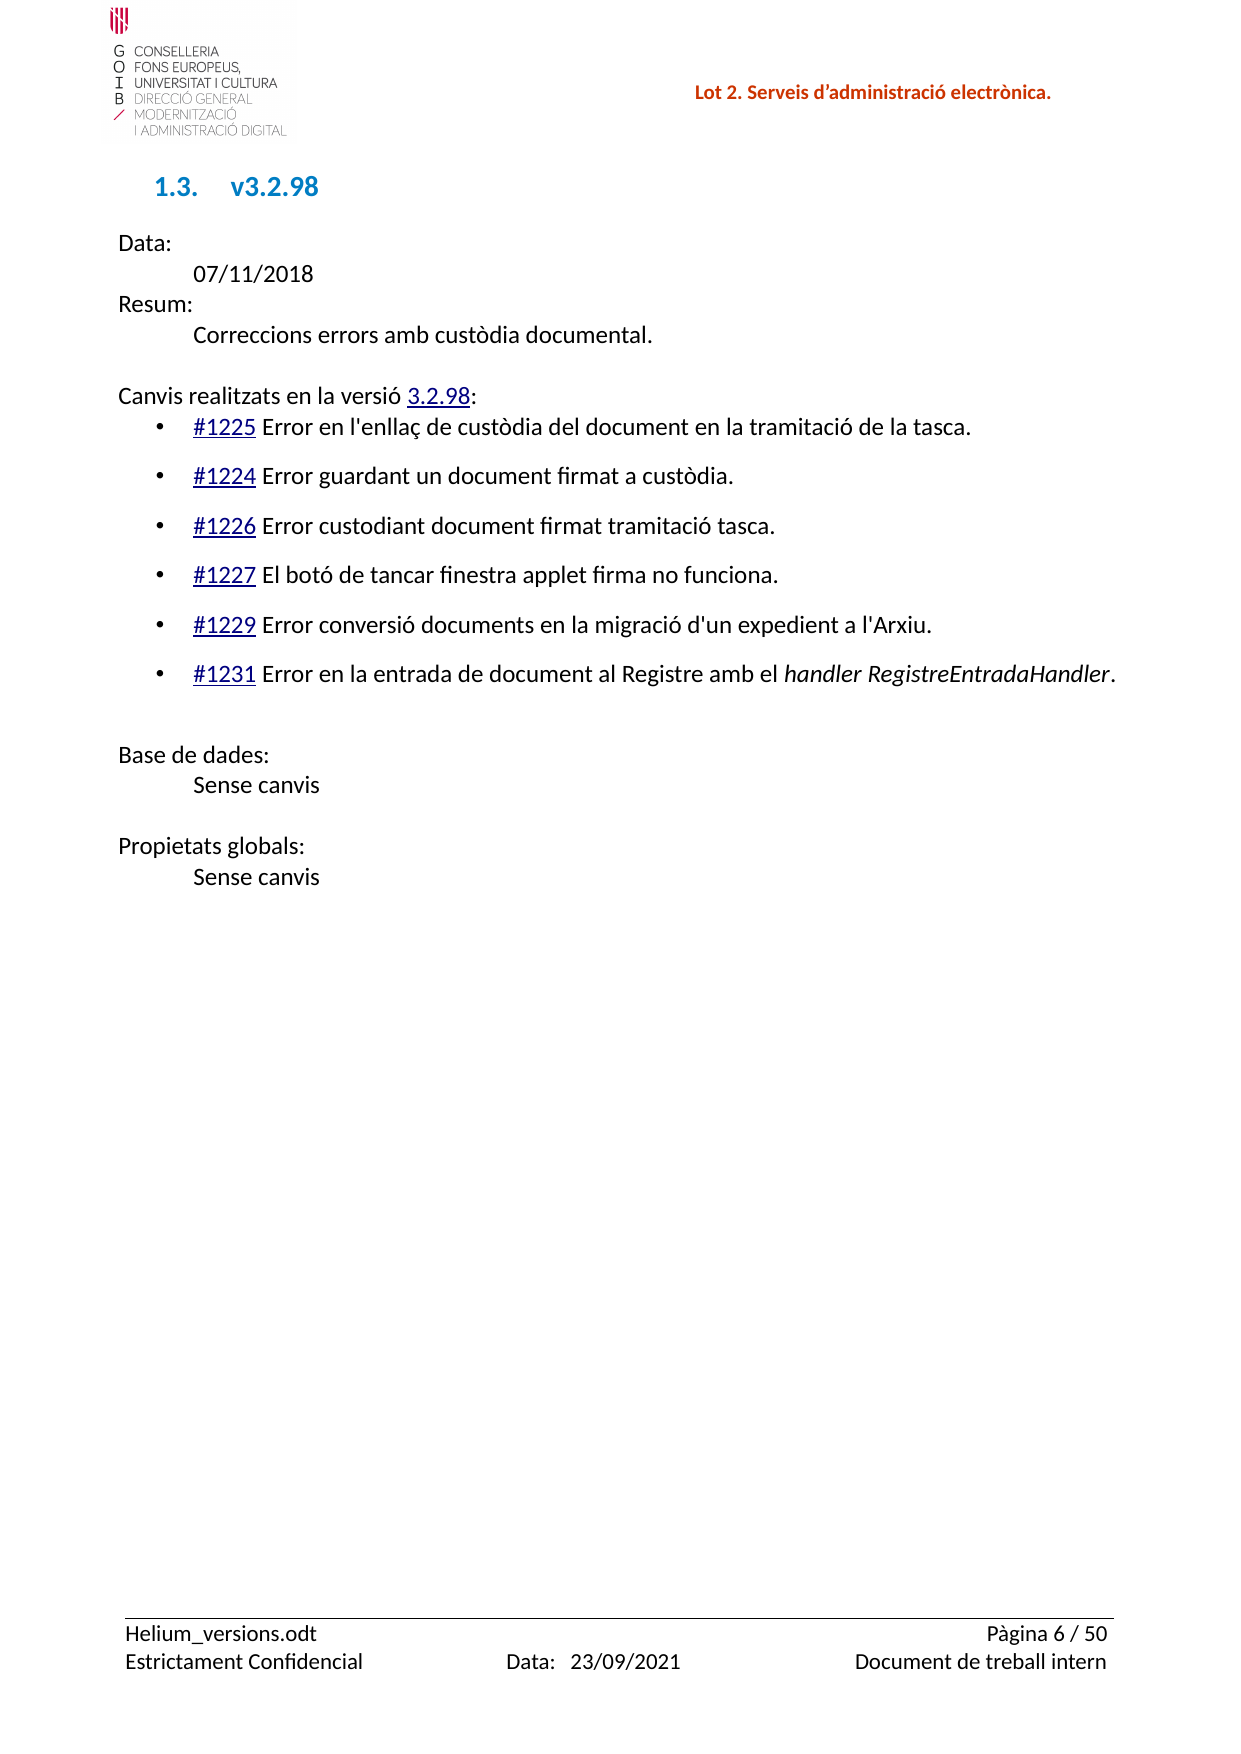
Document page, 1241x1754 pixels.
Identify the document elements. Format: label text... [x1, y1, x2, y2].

picture [100, 0, 297, 144]
text Base de dades: [118, 739, 1122, 769]
text Sense canvis [118, 769, 1122, 800]
list #1229 Error conversió documents en la migració d'un expedient a l'Arxiu. [156, 609, 1122, 639]
list #1225 Error en l'enllaç de custòdia del document en la tramitació de la tasca. [156, 411, 1122, 441]
list #1227 El botó de tancar finestra applet firma no funciona. [156, 559, 1122, 590]
text Sense canvis [118, 861, 1122, 891]
text Correccions errors amb custòdia documental. [118, 319, 1122, 350]
text Resum: [118, 289, 1122, 319]
list #1226 Error custodiant document firmat tramitació tasca. [156, 510, 1122, 540]
subtitle v3.2.98 [153, 168, 1122, 204]
list #1231 Error en la entrada de document al Registre amb el handler RegistreEntradaHandler. [156, 659, 1122, 689]
list #1224 Error guardant un document firmat a custòdia. [156, 460, 1122, 491]
text Canvis realitzats en la versió 3.2.98: [118, 380, 1122, 411]
text Propietats globals: [118, 830, 1122, 861]
text 07/11/2018 [118, 258, 1122, 289]
text Data: [118, 228, 1122, 258]
